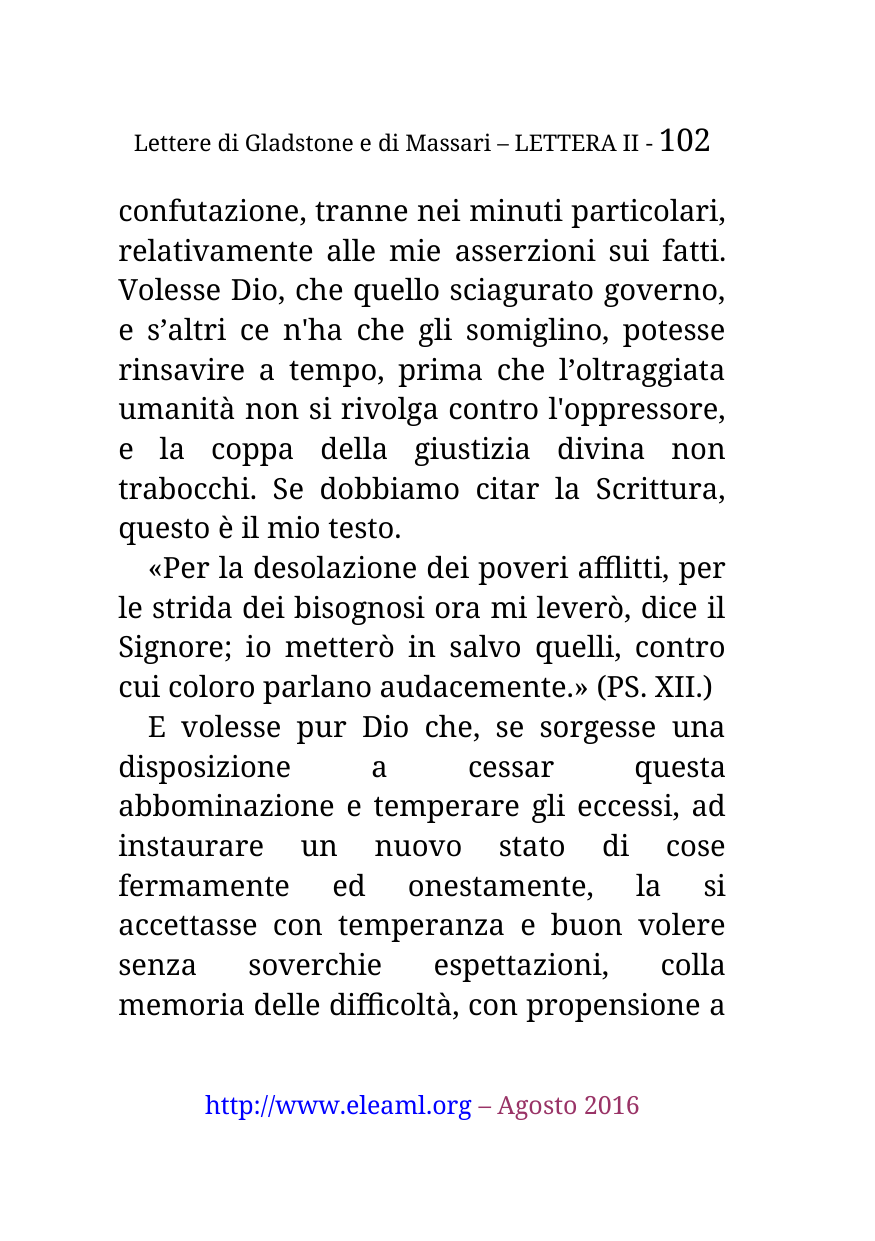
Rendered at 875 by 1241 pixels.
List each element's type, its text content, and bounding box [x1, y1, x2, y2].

text E volesse pur Dio che, se sorgesse una disposizione a cessar questa abbominazione e temperare gli eccessi, ad instaurare un nuovo stato di cose fermamente ed onestamente, la si accettasse con temperanza e buon volere senza soverchie espettazioni, colla memoria delle difficoltà, con propensione a [118, 706, 726, 1024]
text «Per la desolazione dei poveri afflitti, per le strida dei bisognosi ora mi leverò, dice il Signore; io metterò in salvo quelli, contro cui coloro parlano audacemente.» (PS. XII.) [118, 547, 726, 706]
text confutazione, tranne nei minuti particolari, relativamente alle mie asserzioni sui fatti. Volesse Dio, che quello sciagurato governo, e s’altri ce n'ha che gli somiglino, potesse rinsavire a tempo, prima che l’oltraggiata umanità non si rivolga contro l'oppressore, e la coppa della giustizia divina non trabocchi. Se dobbiamo citar la Scrittura, questo è il mio testo. [118, 190, 726, 547]
